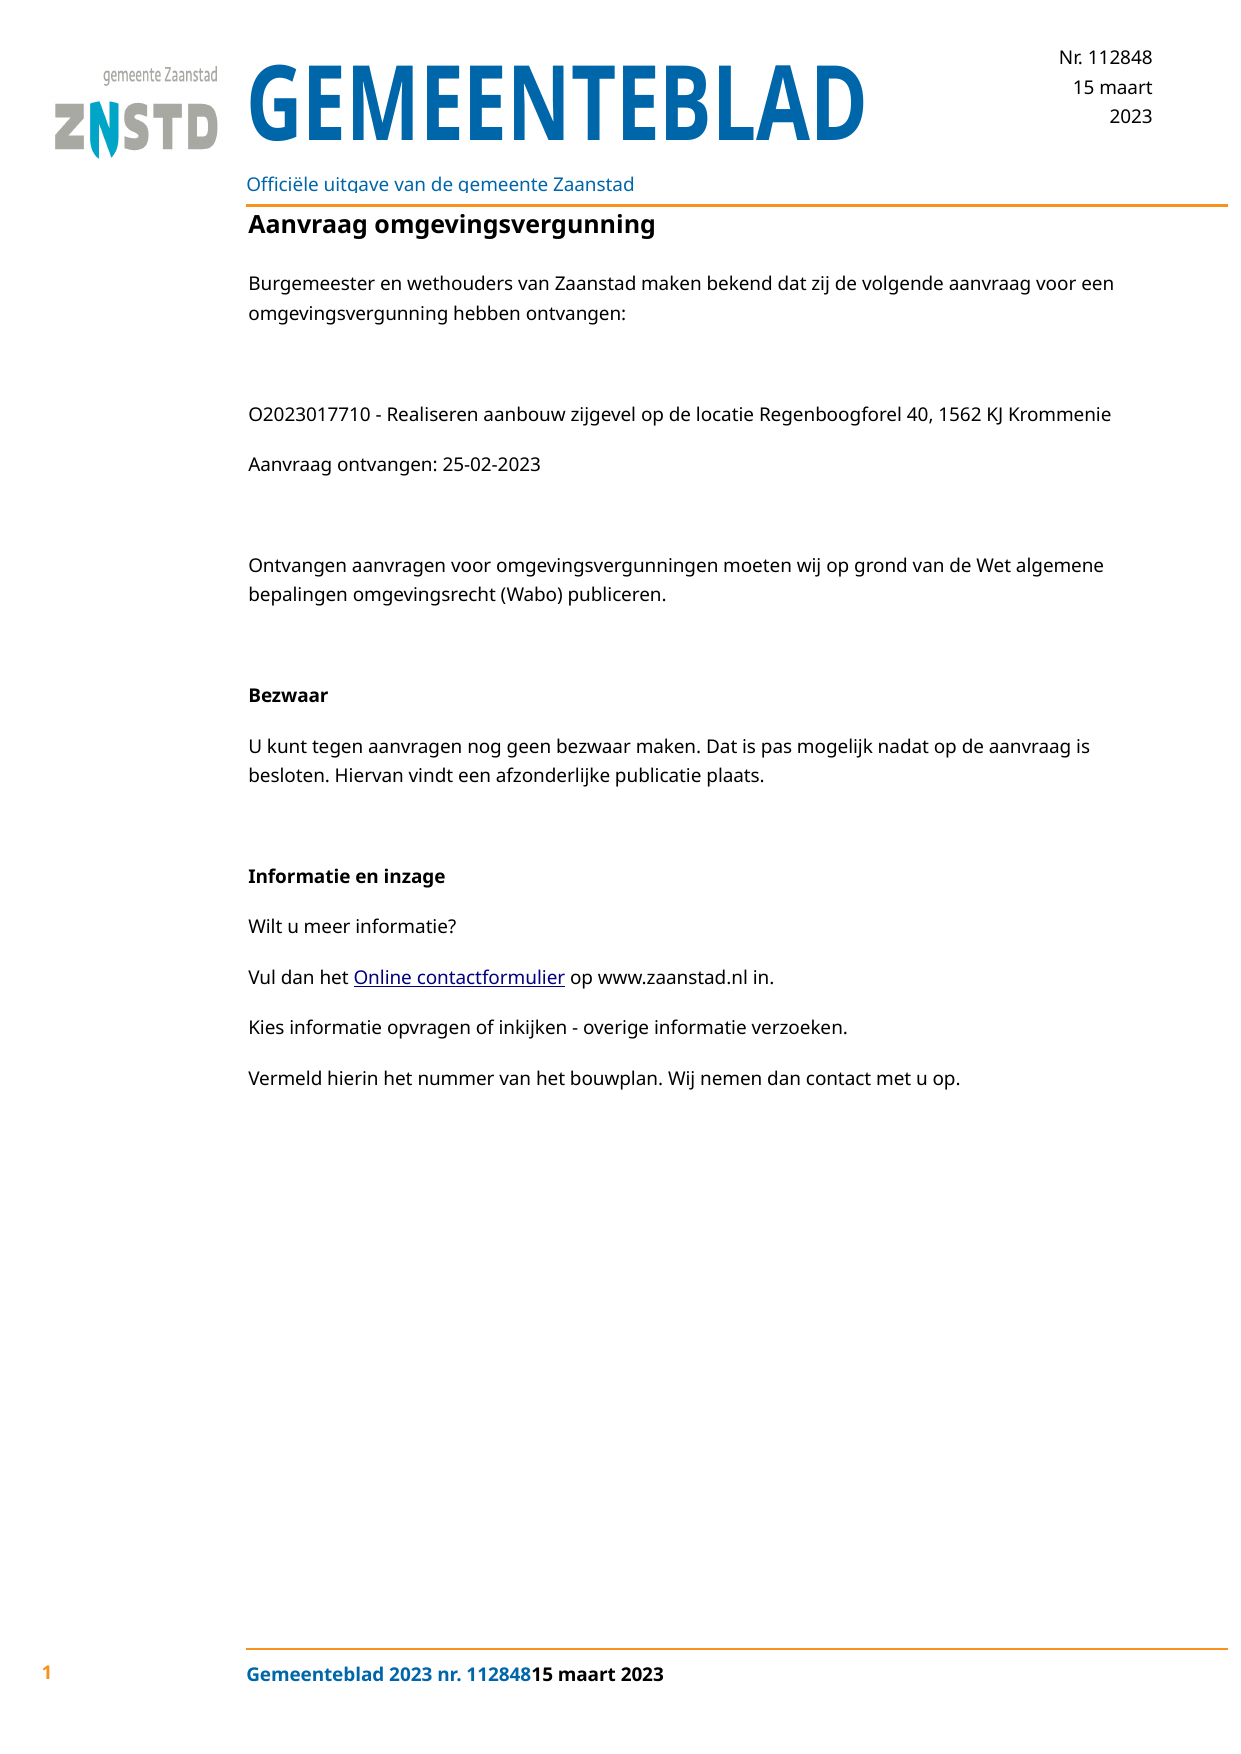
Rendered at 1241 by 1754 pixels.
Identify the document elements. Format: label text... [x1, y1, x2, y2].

text Vul dan het Online contactformulier op www.zaanstad.nl in. [248, 964, 1152, 990]
text Vermeld hierin het nummer van het bouwplan. Wij nemen dan contact met u op. [248, 1065, 1152, 1091]
text Informatie en inzage [248, 863, 1152, 889]
text Ontvangen aanvragen voor omgevingsvergunningen moeten wij op grond van de Wet algemene bepalingen omgevingsrecht (Wabo) publiceren. [248, 552, 1152, 607]
text Aanvraag ontvangen: 25-02-2023 [248, 451, 1152, 477]
text Aanvraag omgevingsvergunning [248, 207, 1152, 241]
text Bezwaar [248, 682, 1152, 708]
picture [41, 47, 231, 172]
text Wilt u meer informatie? [248, 914, 1152, 939]
text U kunt tegen aanvragen nog geen bezwaar maken. Dat is pas mogelijk nadat op de aanvraag is besloten. Hiervan vindt een afzonderlijke publicatie plaats. [248, 733, 1152, 788]
text Burgemeester en wethouders van Zaanstad maken bekend dat zij de volgende aanvraag voor een omgevingsvergunning hebben ontvangen: [248, 270, 1152, 326]
text Kies informatie opvragen of inkijken - overige informatie verzoeken. [248, 1014, 1152, 1040]
text O2023017710 - Realiseren aanbouw zijgevel op de locatie Regenboogforel 40, 1562 KJ Krommenie [248, 401, 1152, 426]
